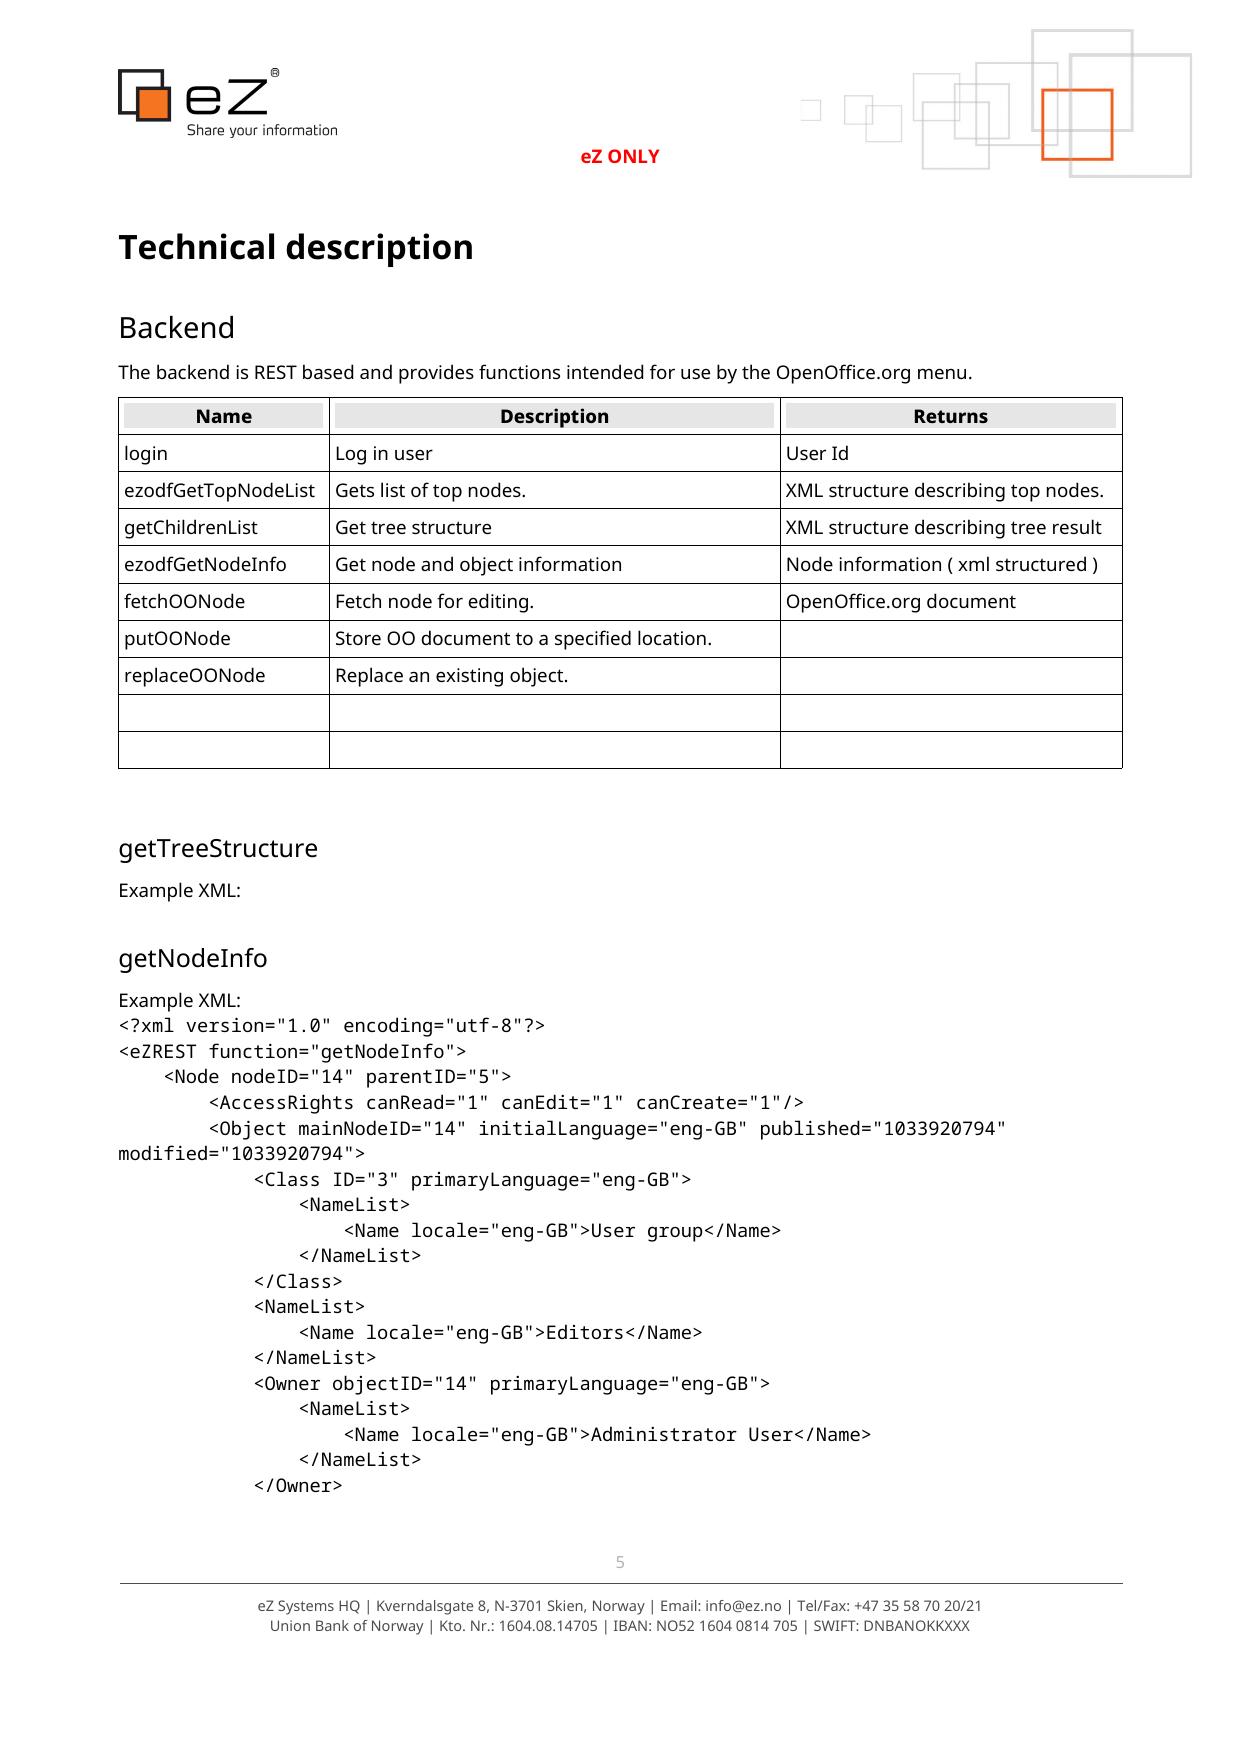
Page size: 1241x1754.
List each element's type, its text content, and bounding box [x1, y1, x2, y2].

picture [800, 29, 1193, 178]
text </Class> [118, 1268, 1122, 1293]
table_cell Get tree structure [330, 509, 780, 545]
text <Name locale="eng-GB">User group</Name> [118, 1217, 1122, 1242]
text <NameList> [118, 1396, 1122, 1421]
text </NameList> [118, 1447, 1122, 1472]
table_cell [781, 732, 1122, 768]
text <NameList> [118, 1293, 1122, 1319]
text <AccessRights canRead="1" canEdit="1" canCreate="1"/> [118, 1089, 1122, 1115]
text <eZREST function="getNodeInfo"> [118, 1038, 1122, 1064]
text Example XML: [118, 987, 1122, 1013]
subtitle Backend [118, 307, 1122, 347]
text </NameList> [118, 1344, 1122, 1370]
subtitle getTreeStructure [118, 831, 1122, 865]
table_cell Gets list of top nodes. [330, 472, 780, 508]
table_cell OpenOffice.org document [781, 584, 1122, 619]
table_cell Replace an existing object. [330, 658, 780, 694]
subtitle getNodeInfo [118, 941, 1122, 975]
table_cell XML structure describing top nodes. [781, 472, 1122, 508]
table_cell XML structure describing tree result [781, 509, 1122, 545]
table_cell replaceOONode [119, 658, 329, 694]
table_cell [330, 732, 780, 768]
picture [118, 68, 442, 187]
table_cell putOONode [119, 621, 329, 657]
table_cell [781, 658, 1122, 694]
text <NameList> [118, 1191, 1122, 1217]
text <?xml version="1.0" encoding="utf-8"?> [118, 1013, 1122, 1038]
table_header Returns [781, 398, 1122, 434]
table_cell Fetch node for editing. [330, 584, 780, 619]
table_cell ezodfGetTopNodeList [119, 472, 329, 508]
table_cell [781, 621, 1122, 657]
text <Object mainNodeID="14" initialLanguage="eng-GB" published="1033920794" modified="1033920794"> [118, 1115, 1122, 1166]
table_header Name [119, 398, 329, 434]
table_cell Node information ( xml structured ) [781, 546, 1122, 582]
text <Name locale="eng-GB">Administrator User</Name> [118, 1421, 1122, 1447]
table_header Description [330, 398, 780, 434]
table_cell User Id [781, 435, 1122, 471]
text The backend is REST based and provides functions intended for use by the OpenOffice.org menu. [118, 359, 1122, 384]
text <Name locale="eng-GB">Editors</Name> [118, 1319, 1122, 1344]
table_cell [781, 695, 1122, 731]
table_cell fetchOONode [119, 584, 329, 619]
table_cell [119, 695, 329, 731]
table_cell login [119, 435, 329, 471]
table_cell Log in user [330, 435, 780, 471]
table_cell ezodfGetNodeInfo [119, 546, 329, 582]
table_cell [330, 695, 780, 731]
text <Node nodeID="14" parentID="5"> [118, 1064, 1122, 1089]
text Example XML: [118, 878, 1122, 903]
text <Class ID="3" primaryLanguage="eng-GB"> [118, 1166, 1122, 1191]
table_cell getChildrenList [119, 509, 329, 545]
text </NameList> [118, 1242, 1122, 1268]
table_cell Get node and object information [330, 546, 780, 582]
text </Owner> [118, 1472, 1122, 1498]
table_cell Store OO document to a specified location. [330, 621, 780, 657]
subtitle Technical description [118, 224, 1122, 269]
text <Owner objectID="14" primaryLanguage="eng-GB"> [118, 1370, 1122, 1396]
table_cell [119, 732, 329, 768]
